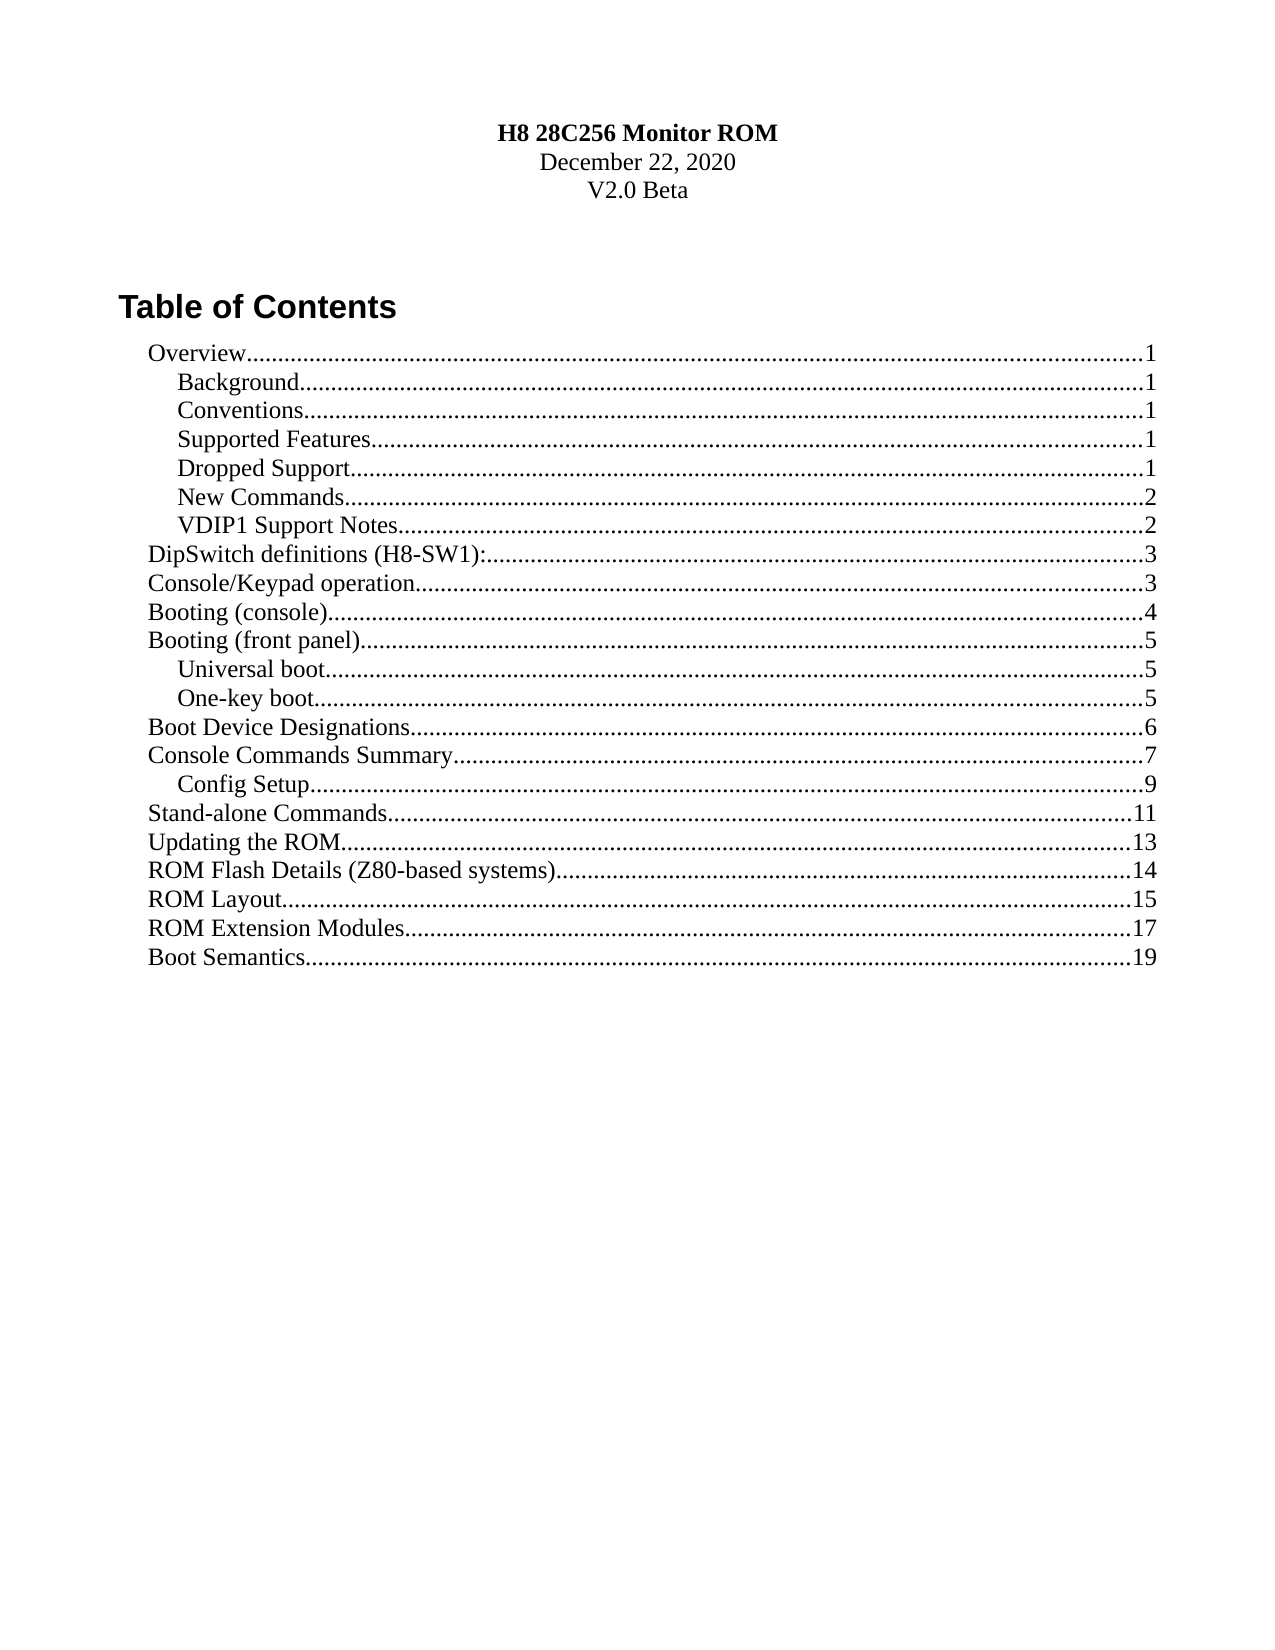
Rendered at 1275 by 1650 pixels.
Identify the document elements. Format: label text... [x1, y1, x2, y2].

text DipSwitch definitions (H8-SW1): 3 [148, 539, 1157, 568]
text Console Commands Summary 7 [148, 740, 1157, 769]
text Booting (console) 4 [148, 597, 1157, 625]
text Booting (front panel) 5 [148, 625, 1157, 654]
text Dropped Support 1 [177, 453, 1157, 482]
text Universal boot 5 [177, 654, 1157, 683]
text H8 28C256 Monitor ROM [118, 118, 1157, 147]
text Conventions 1 [177, 395, 1157, 424]
text VDIP1 Support Notes 2 [177, 510, 1157, 539]
text New Commands 2 [177, 482, 1157, 510]
text Boot Semantics 19 [148, 942, 1157, 970]
text Background 1 [177, 367, 1157, 395]
subtitle Table of Contents [118, 287, 1157, 325]
text ROM Flash Details (Z80-based systems) 14 [148, 855, 1157, 884]
text Stand-alone Commands 11 [148, 798, 1157, 827]
text Config Setup 9 [177, 769, 1157, 798]
text ROM Extension Modules 17 [148, 913, 1157, 942]
text December 22, 2020 [118, 147, 1157, 176]
text Console/Keypad operation 3 [148, 568, 1157, 597]
text Supported Features 1 [177, 424, 1157, 453]
text ROM Layout 15 [148, 884, 1157, 913]
text Overview 1 [148, 338, 1157, 367]
text V2.0 Beta [118, 176, 1157, 204]
text Updating the ROM 13 [148, 827, 1157, 855]
text Boot Device Designations 6 [148, 712, 1157, 740]
text One-key boot 5 [177, 683, 1157, 712]
